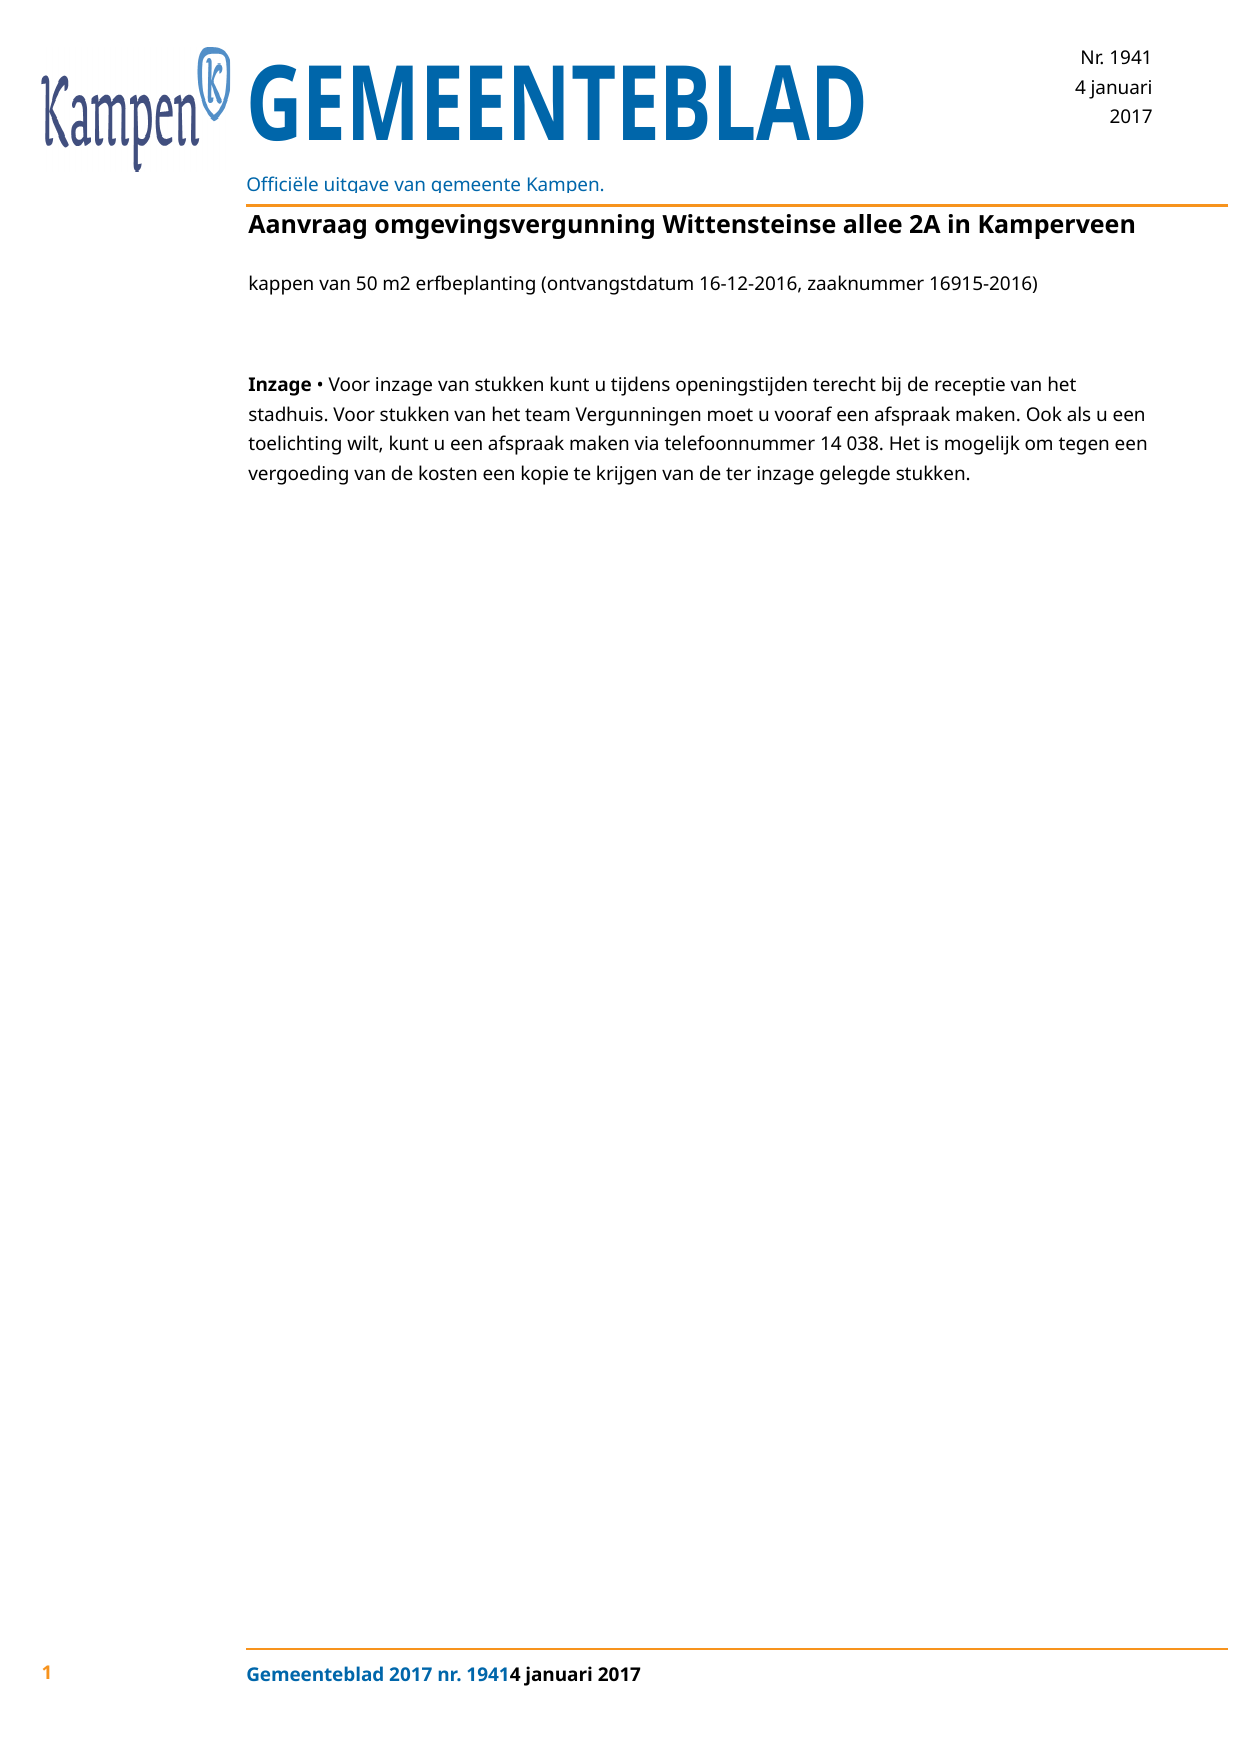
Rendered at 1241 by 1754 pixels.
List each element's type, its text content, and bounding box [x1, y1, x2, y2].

text Inzage • Voor inzage van stukken kunt u tijdens openingstijden terecht bij de receptie van het stadhuis. Voor stukken van het team Vergunningen moet u vooraf een afspraak maken. Ook als u een toelichting wilt, kunt u een afspraak maken via telefoonnummer 14 038. Het is mogelijk om tegen een vergoeding van de kosten een kopie te krijgen van de ter inzage gelegde stukken. [248, 371, 1152, 486]
picture [41, 47, 231, 172]
text Aanvraag omgevingsvergunning Wittensteinse allee 2A in Kamperveen [248, 207, 1152, 241]
text kappen van 50 m2 erfbeplanting (ontvangstdatum 16-12-2016, zaaknummer 16915-2016) [248, 270, 1152, 296]
